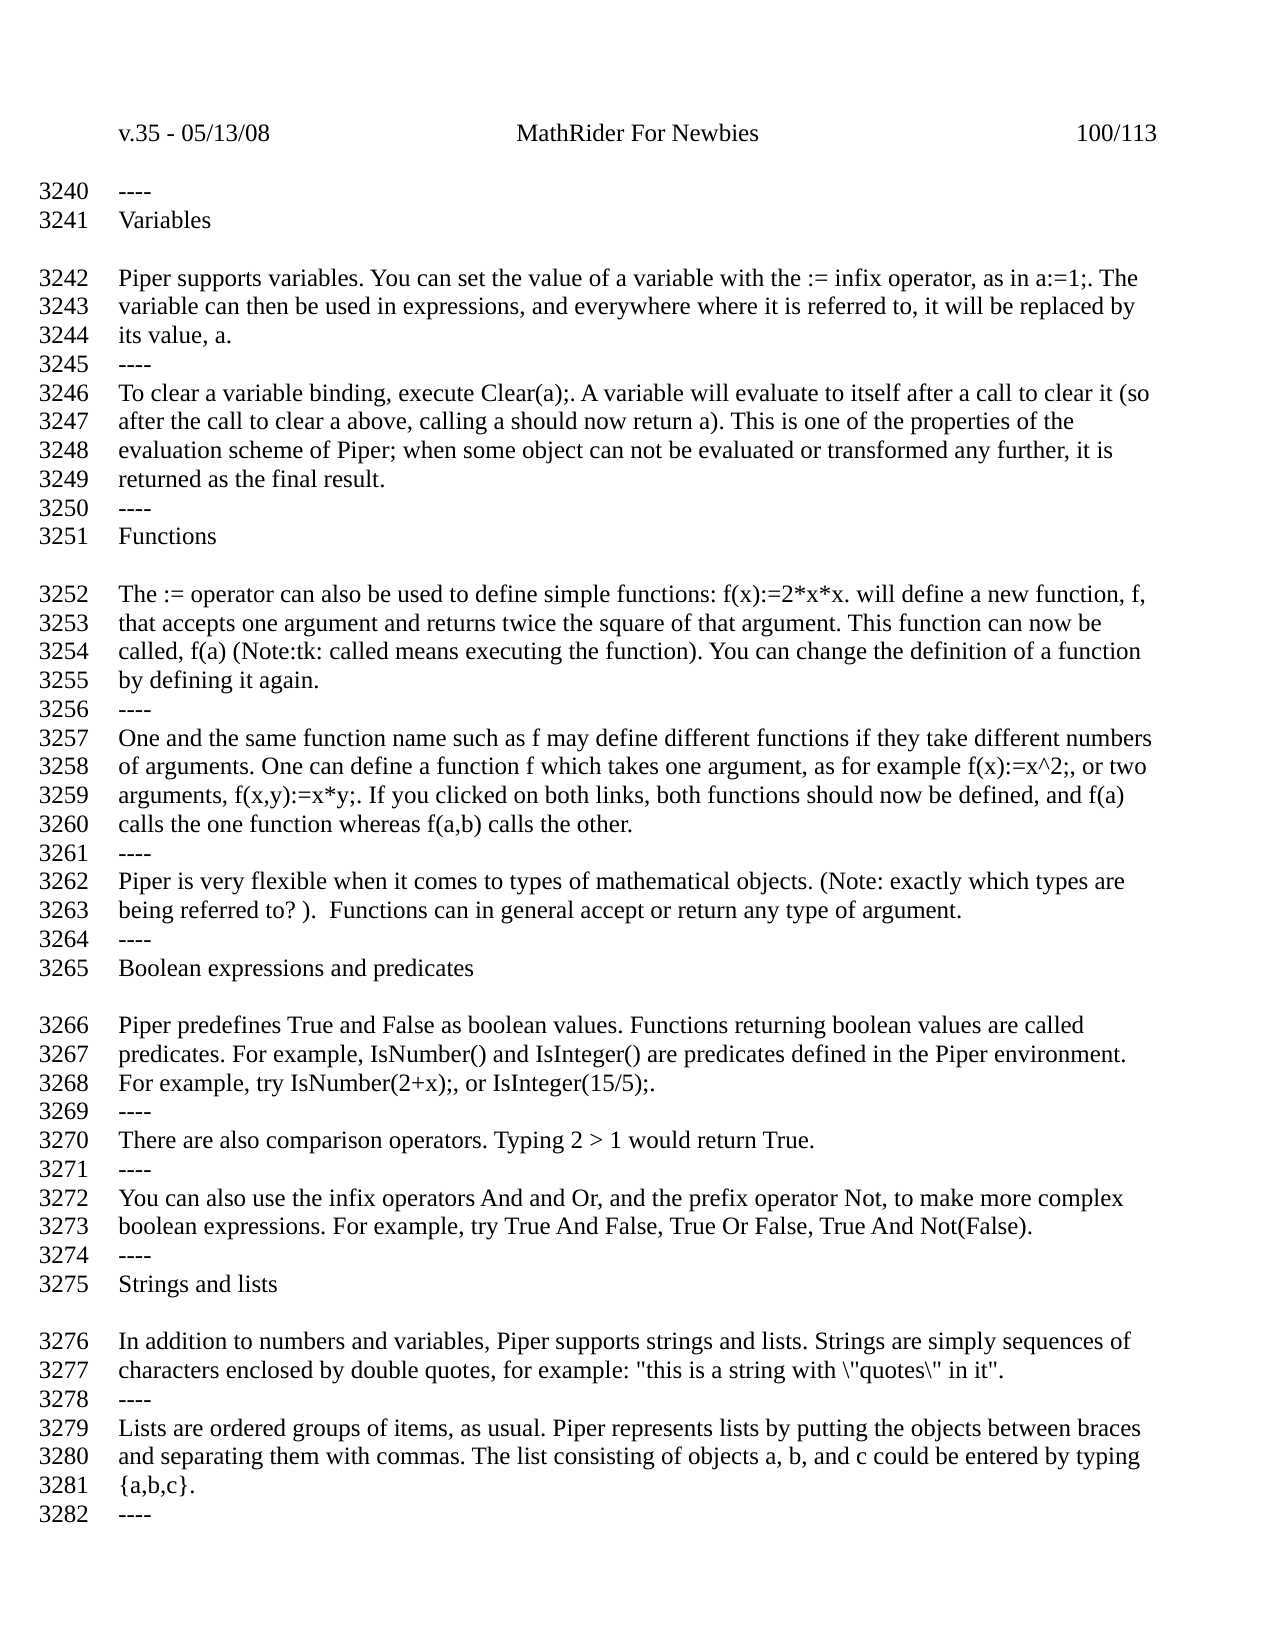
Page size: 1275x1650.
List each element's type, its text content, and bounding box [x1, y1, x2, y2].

text Variables [118, 205, 1157, 234]
text ---- [118, 1154, 1157, 1183]
text ---- [118, 1096, 1157, 1125]
text To clear a variable binding, execute Clear(a);. A variable will evaluate to itself after a call to clear it (so after the call to clear a above, calling a should now return a). This is one of the properties of the evaluation scheme of Piper; when some object can not be evaluated or transformed any further, it is returned as the final result. [118, 378, 1157, 493]
text Piper supports variables. You can set the value of a variable with the := infix operator, as in a:=1;. The variable can then be used in expressions, and everywhere where it is referred to, it will be replaced by its value, a. [118, 263, 1157, 349]
text ---- [118, 1384, 1157, 1413]
text ---- [118, 1240, 1157, 1269]
text The := operator can also be used to define simple functions: f(x):=2*x*x. will define a new function, f, that accepts one argument and returns twice the square of that argument. This function can now be called, f(a) (Note:tk: called means executing the function). You can change the definition of a function by defining it again. [118, 579, 1157, 694]
text Functions [118, 521, 1157, 550]
text In addition to numbers and variables, Piper supports strings and lists. Strings are simply sequences of characters enclosed by double quotes, for example: "this is a string with \"quotes\" in it". [118, 1326, 1157, 1384]
text There are also comparison operators. Typing 2 > 1 would return True. [118, 1125, 1157, 1154]
text ---- [118, 694, 1157, 723]
text You can also use the infix operators And and Or, and the prefix operator Not, to make more complex boolean expressions. For example, try True And False, True Or False, True And Not(False). [118, 1183, 1157, 1240]
text Piper predefines True and False as boolean values. Functions returning boolean values are called predicates. For example, IsNumber() and IsInteger() are predicates defined in the Piper environment. For example, try IsNumber(2+x);, or IsInteger(15/5);. [118, 1010, 1157, 1096]
text Strings and lists [118, 1269, 1157, 1298]
text Piper is very flexible when it comes to types of mathematical objects. (Note: exactly which types are being referred to? ). Functions can in general accept or return any type of argument. [118, 866, 1157, 924]
text Boolean expressions and predicates [118, 953, 1157, 981]
text ---- [118, 349, 1157, 378]
text ---- [118, 924, 1157, 953]
text ---- [118, 176, 1157, 205]
text One and the same function name such as f may define different functions if they take different numbers of arguments. One can define a function f which takes one argument, as for example f(x):=x^2;, or two arguments, f(x,y):=x*y;. If you clicked on both links, both functions should now be defined, and f(a) calls the one function whereas f(a,b) calls the other. [118, 723, 1157, 838]
text ---- [118, 493, 1157, 521]
text ---- [118, 838, 1157, 866]
text ---- [118, 1499, 1157, 1528]
text Lists are ordered groups of items, as usual. Piper represents lists by putting the objects between braces and separating them with commas. The list consisting of objects a, b, and c could be entered by typing {a,b,c}. [118, 1413, 1157, 1499]
